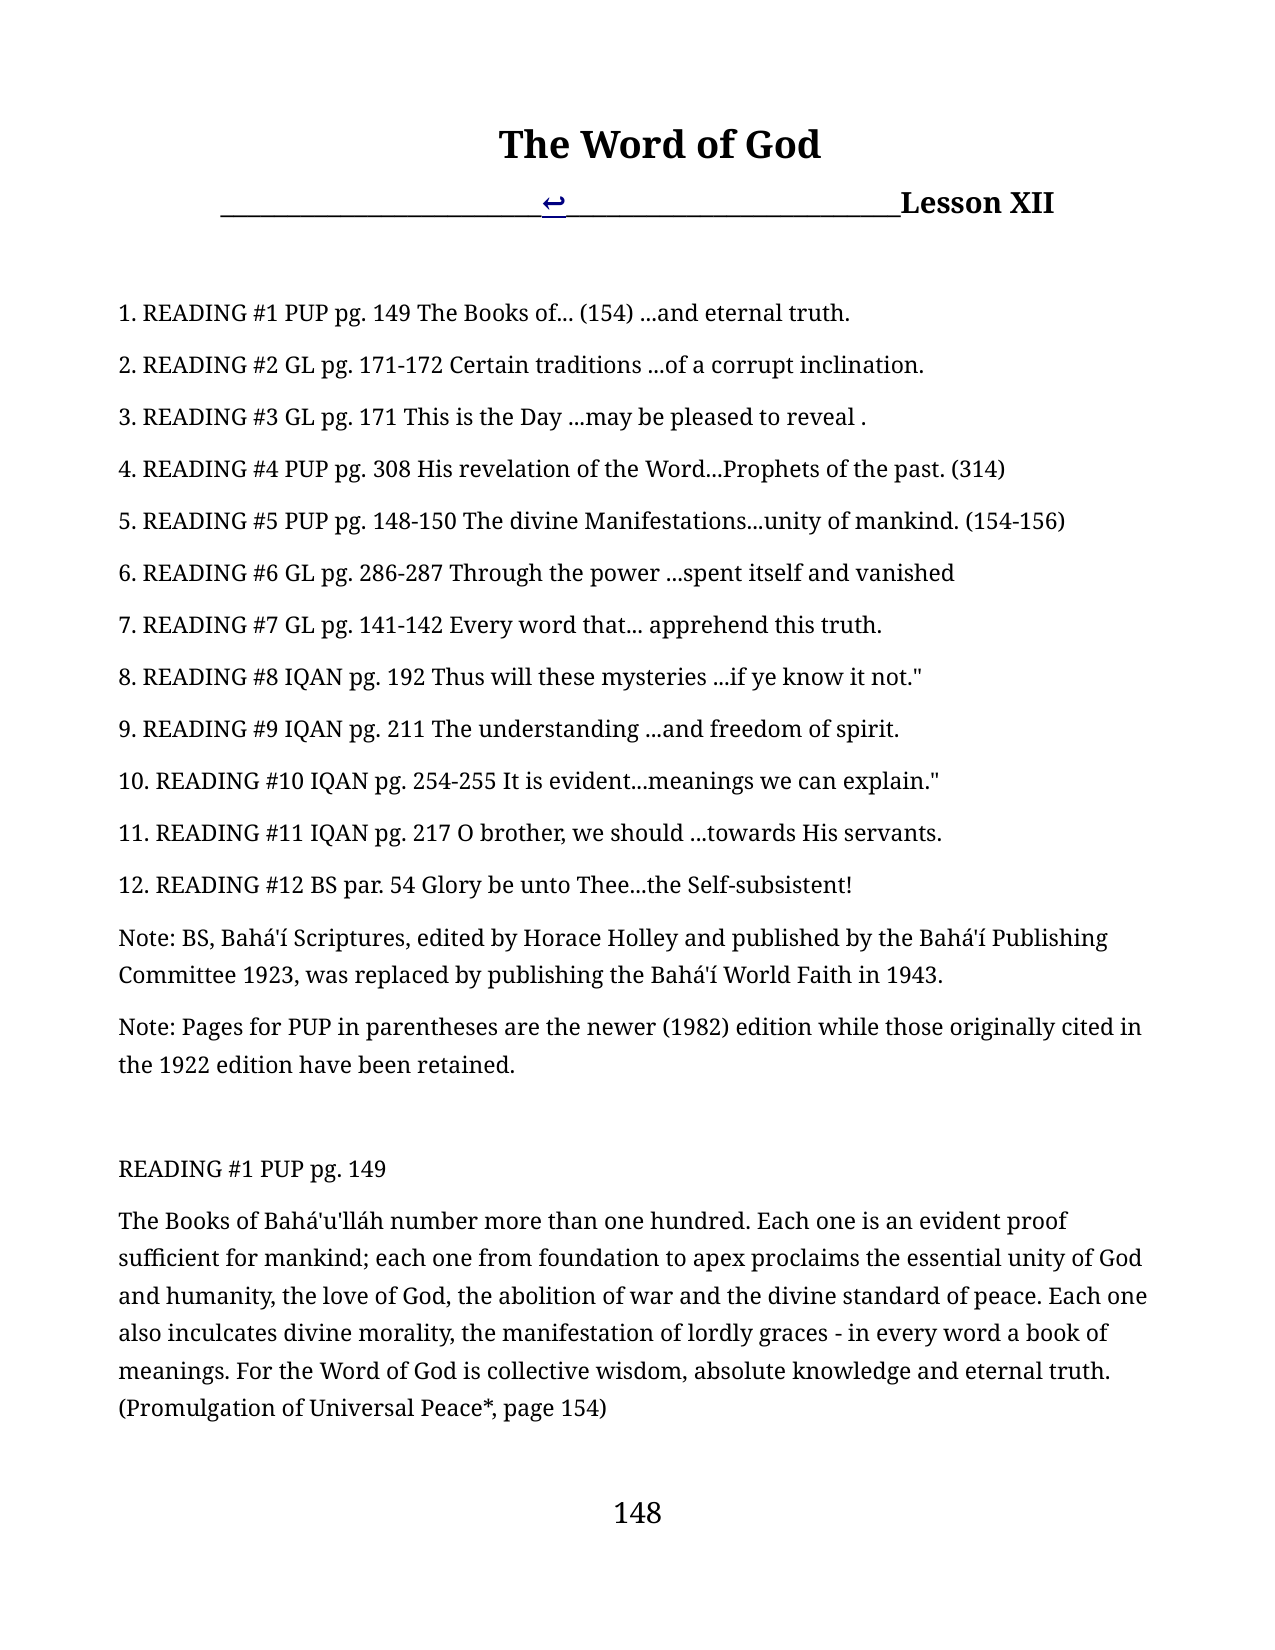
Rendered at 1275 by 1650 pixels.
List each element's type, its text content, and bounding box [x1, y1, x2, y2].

text 2. READING #2 GL pg. 171‑172 Certain traditions ...of a corrupt inclination. [118, 349, 1157, 380]
text 12. READING #12 BS par. 54 Glory be unto Thee...the Self‑subsistent! [118, 869, 1157, 901]
text 4. READING #4 PUP pg. 308 His revelation of the Word...Prophets of the past. (314) [118, 453, 1157, 484]
text 9. READING #9 IQAN pg. 211 The understanding ...and freedom of spirit. [118, 713, 1157, 744]
text 5. READING #5 PUP pg. 148‑150 The divine Manifestations...unity of mankind. (154‑156) [118, 505, 1157, 536]
text 6. READING #6 GL pg. 286‑287 Through the power ...spent itself and vanished [118, 557, 1157, 588]
text READING #1 PUP pg. 149 [118, 1153, 1157, 1184]
text 11. READING #11 IQAN pg. 217 O brother, we should ...towards His servants. [118, 817, 1157, 849]
subtitle The Word of God [118, 118, 1157, 170]
text 8. READING #8 IQAN pg. 192 Thus will these mysteries ...if ye know it not." [118, 661, 1157, 692]
text ________________________↩_________________________Lesson XII [118, 182, 1157, 222]
text Note: BS, Bahá'í Scriptures, edited by Horace Holley and published by the Bahá'í Publishing Committee 1923, was replaced by publishing the Bahá'í World Faith in 1943. [118, 922, 1157, 990]
text 1. READING #1 PUP pg. 149 The Books of... (154) ...and eternal truth. [118, 297, 1157, 328]
text 10. READING #10 IQAN pg. 254‑255 It is evident...meanings we can explain." [118, 765, 1157, 797]
text The Books of Bahá'u'lláh number more than one hundred. Each one is an evident proof sufficient for mankind; each one from foundation to apex proclaims the essential unity of God and humanity, the love of God, the abolition of war and the divine standard of peace. Each one also inculcates divine morality, the manifestation of lordly graces ‑ in every word a book of meanings. For the Word of God is collective wisdom, absolute knowledge and eternal truth. (Promulgation of Universal Peace*, page 154) [118, 1205, 1157, 1424]
text 3. READING #3 GL pg. 171 This is the Day ...may be pleased to reveal . [118, 401, 1157, 432]
text 7. READING #7 GL pg. 141‑142 Every word that... apprehend this truth. [118, 609, 1157, 640]
text Note: Pages for PUP in parentheses are the newer (1982) edition while those originally cited in the 1922 edition have been retained. [118, 1011, 1157, 1080]
